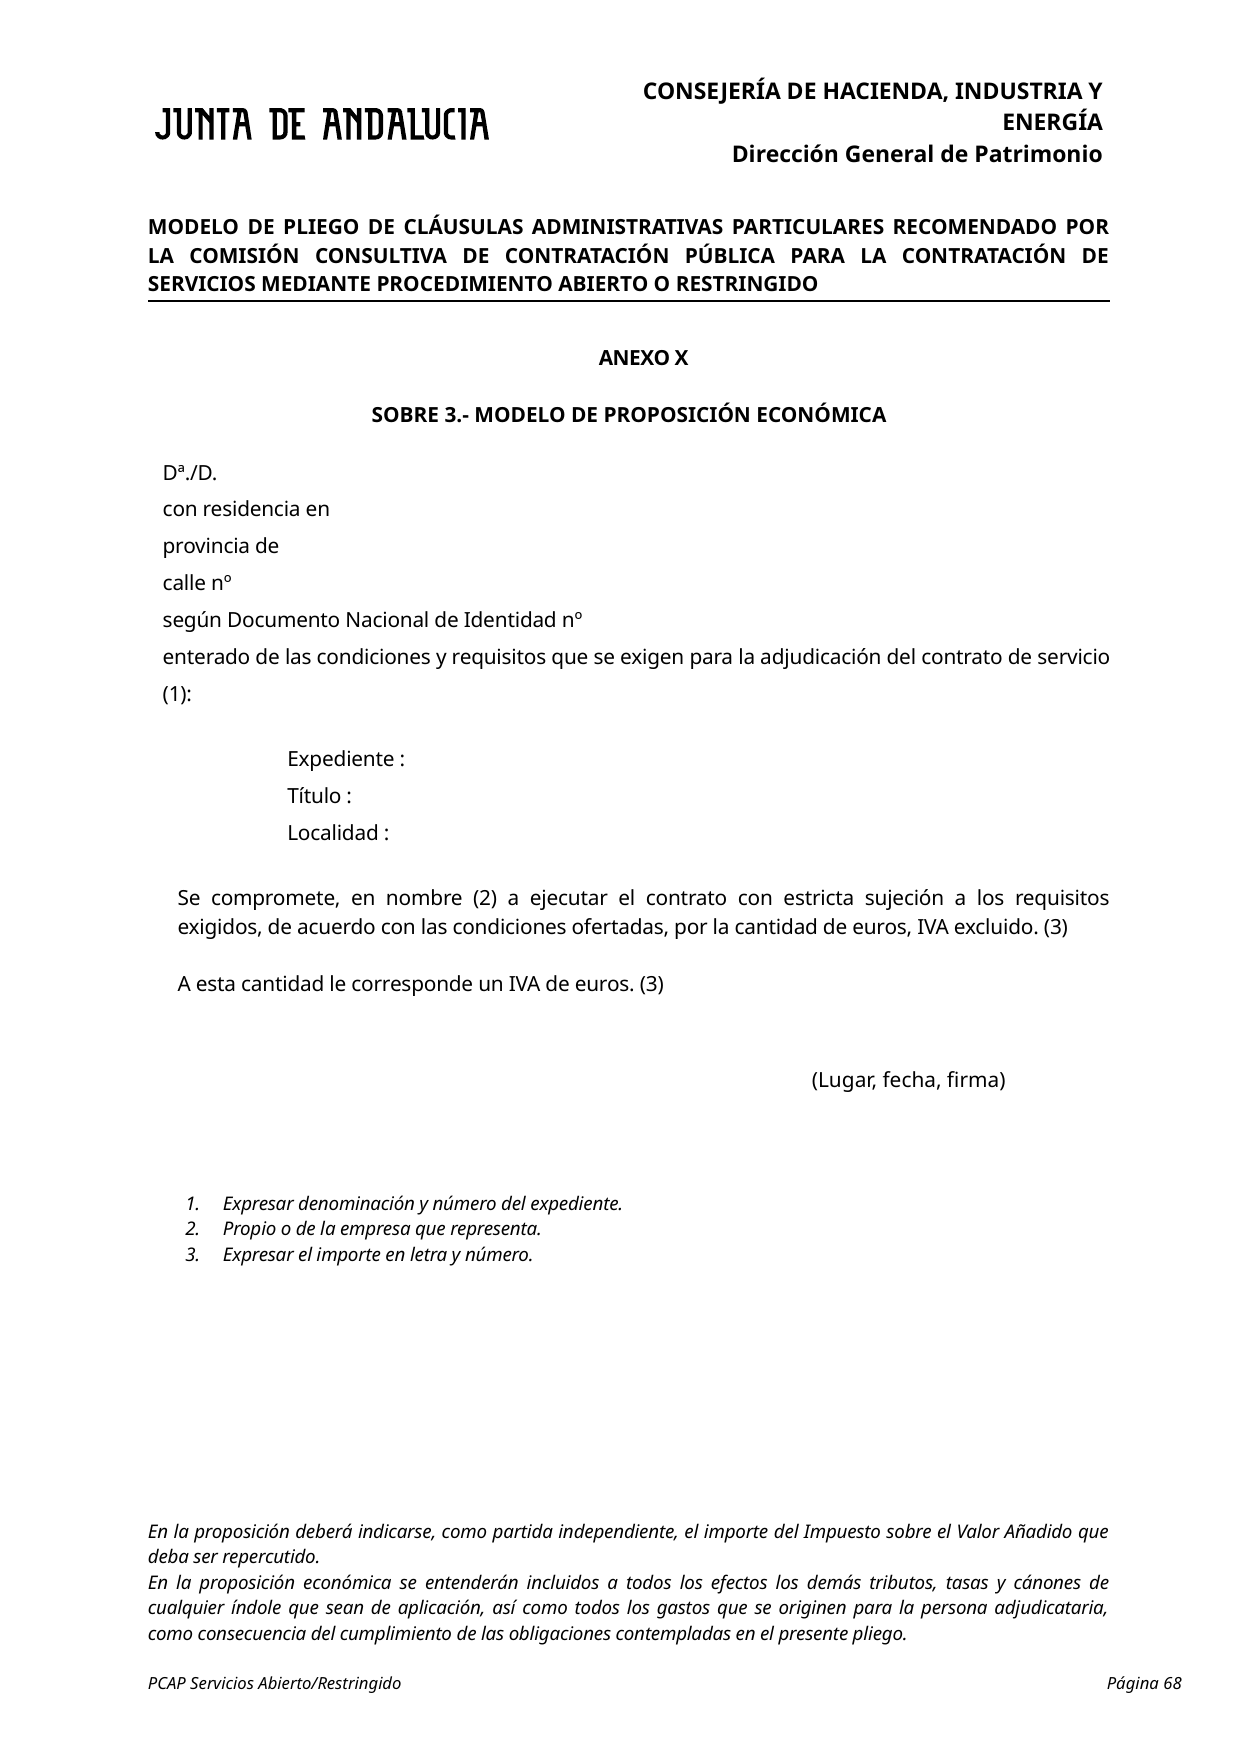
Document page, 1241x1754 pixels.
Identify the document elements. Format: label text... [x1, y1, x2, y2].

text Título : [287, 781, 1110, 809]
text ANEXO X [177, 343, 1110, 372]
text Localidad : [287, 818, 1110, 846]
text Expediente : [287, 744, 1110, 773]
text SOBRE 3.- MODELO DE PROPOSICIÓN ECONÓMICA [148, 400, 1110, 429]
text A esta cantidad le corresponde un IVA de euros. (3) [177, 969, 1110, 998]
text provincia de [162, 531, 1110, 560]
text (Lugar, fecha, firma) [812, 1066, 1110, 1094]
list Expresar el importe en letra y número. [185, 1241, 1110, 1266]
text enterado de las condiciones y requisitos que se exigen para la adjudicación del contrato de servicio (1): [162, 642, 1110, 707]
text Se compromete, en nombre (2) a ejecutar el contrato con estricta sujeción a los requisitos exigidos, de acuerdo con las condiciones ofertadas, por la cantidad de euros, IVA excluido. (3) [177, 883, 1110, 940]
text En la proposición económica se entenderán incluidos a todos los efectos los demás tributos, tasas y cánones de cualquier índole que sean de aplicación, así como todos los gastos que se originen para la persona adjudicataria, como consecuencia del cumplimiento de las obligaciones contempladas en el presente pliego. [148, 1569, 1110, 1646]
text En la proposición deberá indicarse, como partida independiente, el importe del Impuesto sobre el Valor Añadido que deba ser repercutido. [148, 1518, 1110, 1569]
text Dª./D. [162, 458, 1110, 486]
text calle nº [162, 568, 1110, 597]
text según Documento Nacional de Identidad nº [162, 605, 1110, 633]
list Propio o de la empresa que representa. [185, 1215, 1110, 1241]
text con residencia en [162, 494, 1110, 523]
text MODELO DE PLIEGO DE CLÁUSULAS ADMINISTRATIVAS PARTICULARES RECOMENDADO POR LA COMISIÓN CONSULTIVA DE CONTRATACIÓN PÚBLICA PARA LA CONTRATACIÓN DE SERVICIOS MEDIANTE PROCEDIMIENTO ABIERTO O RESTRINGIDO [148, 212, 1110, 300]
list Expresar denominación y número del expediente. [185, 1190, 1110, 1215]
